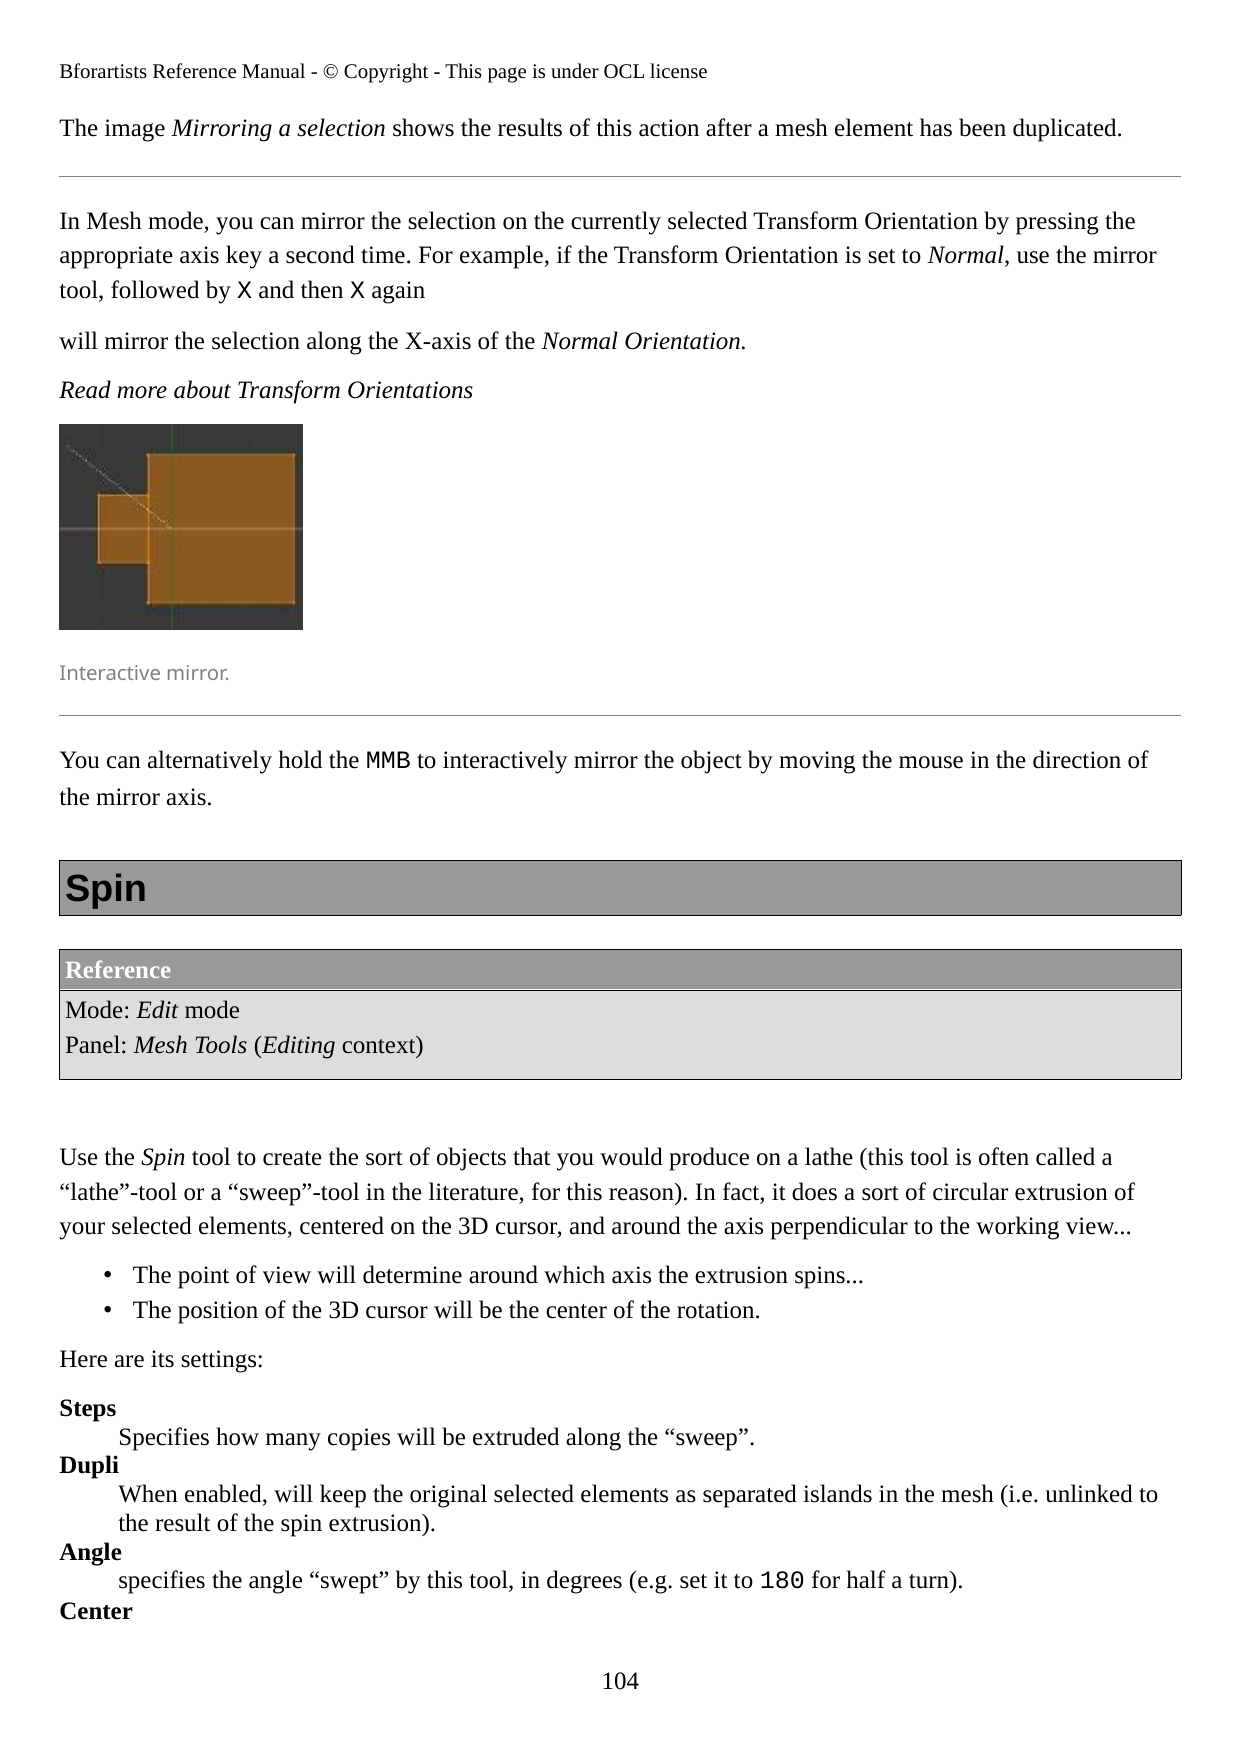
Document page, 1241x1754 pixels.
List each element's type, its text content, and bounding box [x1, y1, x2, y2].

table_header Spin [60, 861, 1181, 915]
subtitle Center [59, 1596, 1181, 1625]
list specifies the angle “swept” by this tool, in degrees (e.g. set it to 180 for half a turn). [118, 1565, 1181, 1596]
text In Mesh mode, you can mirror the selection on the currently selected Transform Orientation by pressing the appropriate axis key a second time. For example, if the Transform Orientation is set to Normal, use the mirror tool, followed by X and then X again [59, 206, 1181, 306]
text The image Mirroring a selection shows the results of this action after a mesh element has been duplicated. [59, 113, 1181, 141]
subtitle Dupli [59, 1450, 1181, 1479]
text Here are its settings: [59, 1344, 1181, 1373]
table_cell Mode: Edit mode Panel: Mesh Tools (Editing context) [60, 991, 1181, 1079]
list The position of the 3D cursor will be the center of the rotation. [103, 1295, 1181, 1323]
list The point of view will determine around which axis the extrusion spins... [103, 1260, 1181, 1289]
text Interactive mirror. [59, 655, 1181, 686]
list When enabled, will keep the original selected elements as separated islands in the mesh (i.e. unlinked to the result of the spin extrusion). [118, 1479, 1181, 1537]
subtitle Steps [59, 1393, 1181, 1422]
text will mirror the selection along the X-axis of the Normal Orientation. [59, 326, 1181, 355]
text You can alternatively hold the MMB to interactively mirror the object by moving the mouse in the direction of the mirror axis. [59, 745, 1181, 810]
picture [59, 424, 303, 630]
list Specifies how many copies will be extruded along the “sweep”. [118, 1422, 1181, 1450]
subtitle Angle [59, 1537, 1181, 1565]
text Read more about Transform Orientations [59, 375, 1181, 404]
table_header Reference [60, 950, 1181, 989]
text Use the Spin tool to create the sort of objects that you would produce on a lathe (this tool is often called a “lathe”-tool or a “sweep”-tool in the literature, for this reason). In fact, it does a sort of circular extrusion of your selected elements, centered on the 3D cursor, and around the axis perpendicular to the working view... [59, 1142, 1181, 1240]
